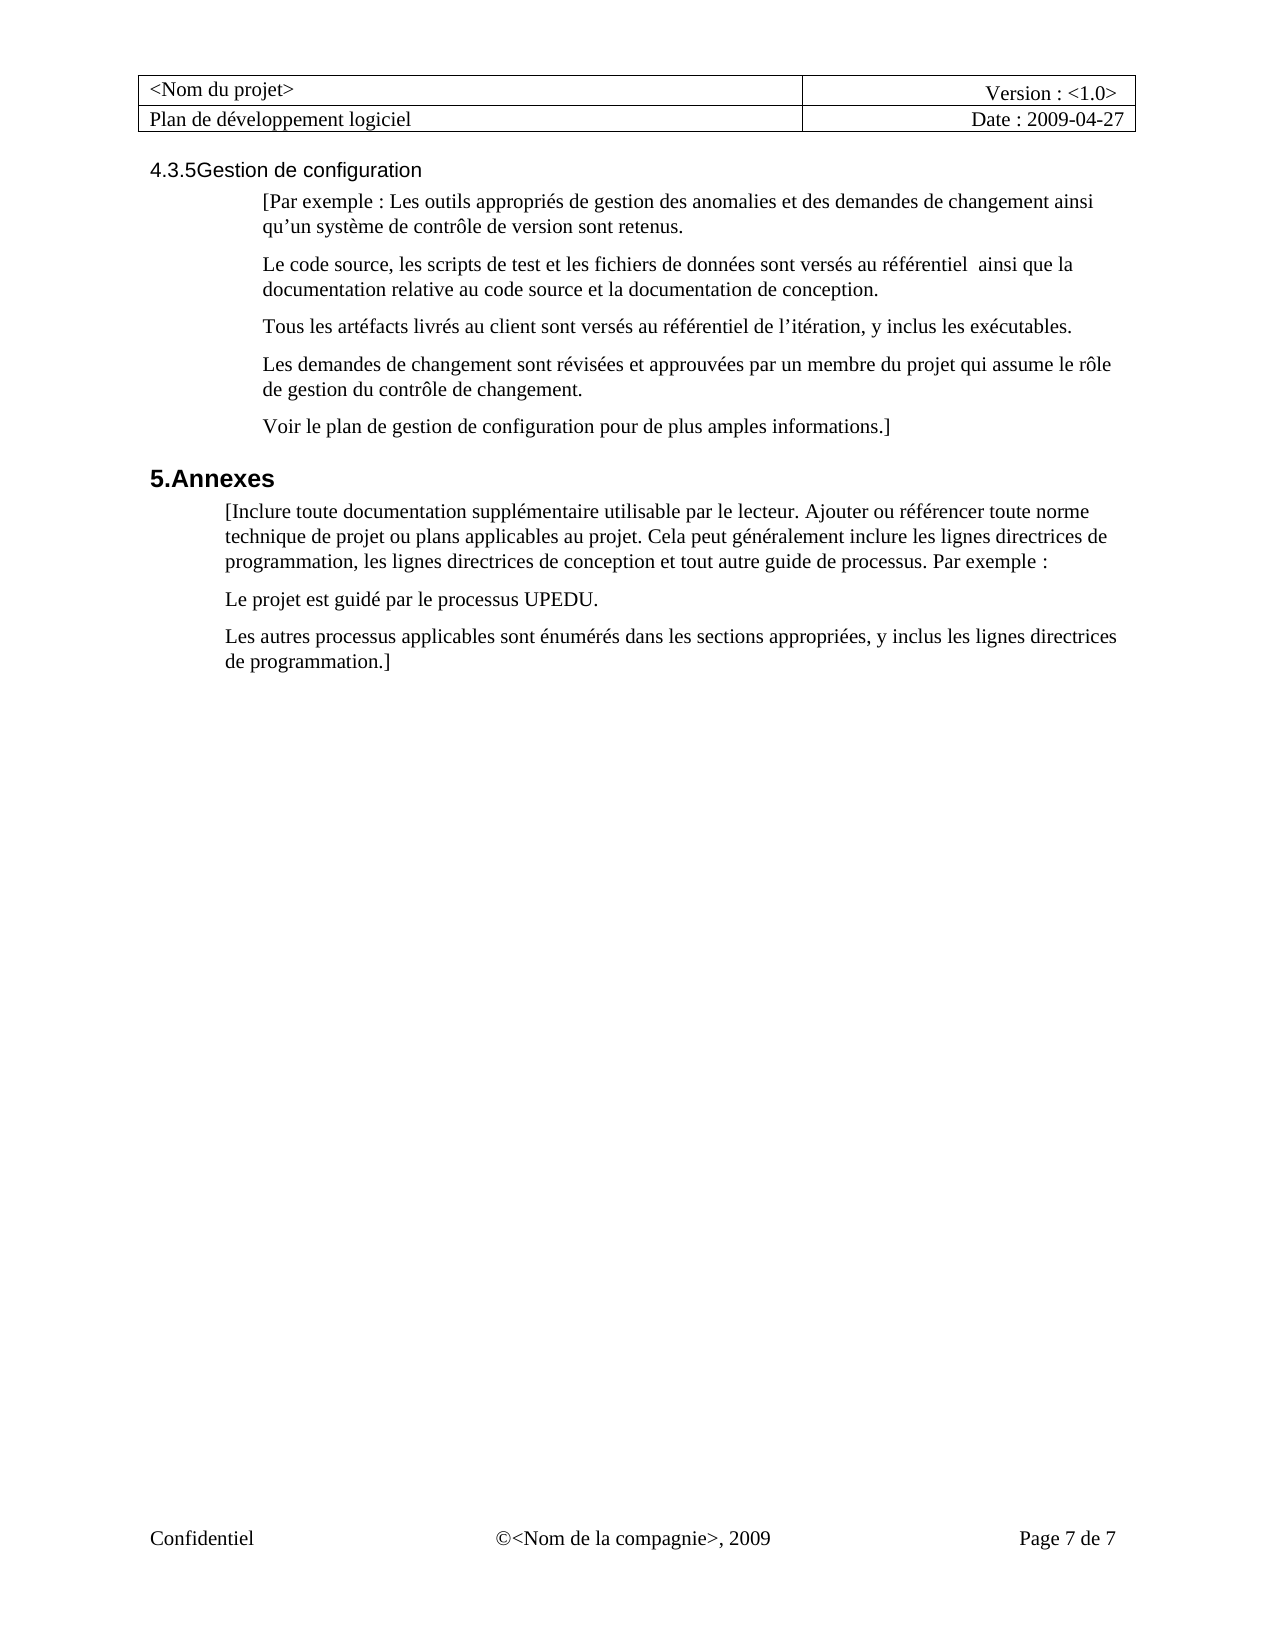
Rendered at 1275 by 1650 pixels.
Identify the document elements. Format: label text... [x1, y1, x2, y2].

text Les demandes de changement sont révisées et approuvées par un membre du projet qui assume le rôle de gestion du contrôle de changement. [262, 351, 1125, 401]
text [Par exemple : Les outils appropriés de gestion des anomalies et des demandes de changement ainsi qu’un système de contrôle de version sont retenus. [262, 188, 1125, 238]
subtitle Gestion de configuration [150, 157, 1125, 182]
text Tous les artéfacts livrés au client sont versés au référentiel de l’itération, y inclus les exécutables. [262, 313, 1125, 338]
subtitle Annexes [150, 463, 1125, 492]
text Le projet est guidé par le processus UPEDU. [225, 586, 1125, 611]
text Voir le plan de gestion de configuration pour de plus amples informations.] [262, 413, 1125, 438]
text Les autres processus applicables sont énumérés dans les sections appropriées, y inclus les lignes directrices de programmation.] [225, 623, 1125, 673]
text Le code source, les scripts de test et les fichiers de données sont versés au référentiel ainsi que la documentation relative au code source et la documentation de conception. [262, 251, 1125, 301]
text [Inclure toute documentation supplémentaire utilisable par le lecteur. Ajouter ou référencer toute norme technique de projet ou plans applicables au projet. Cela peut généralement inclure les lignes directrices de programmation, les lignes directrices de conception et tout autre guide de processus. Par exemple : [225, 498, 1125, 573]
